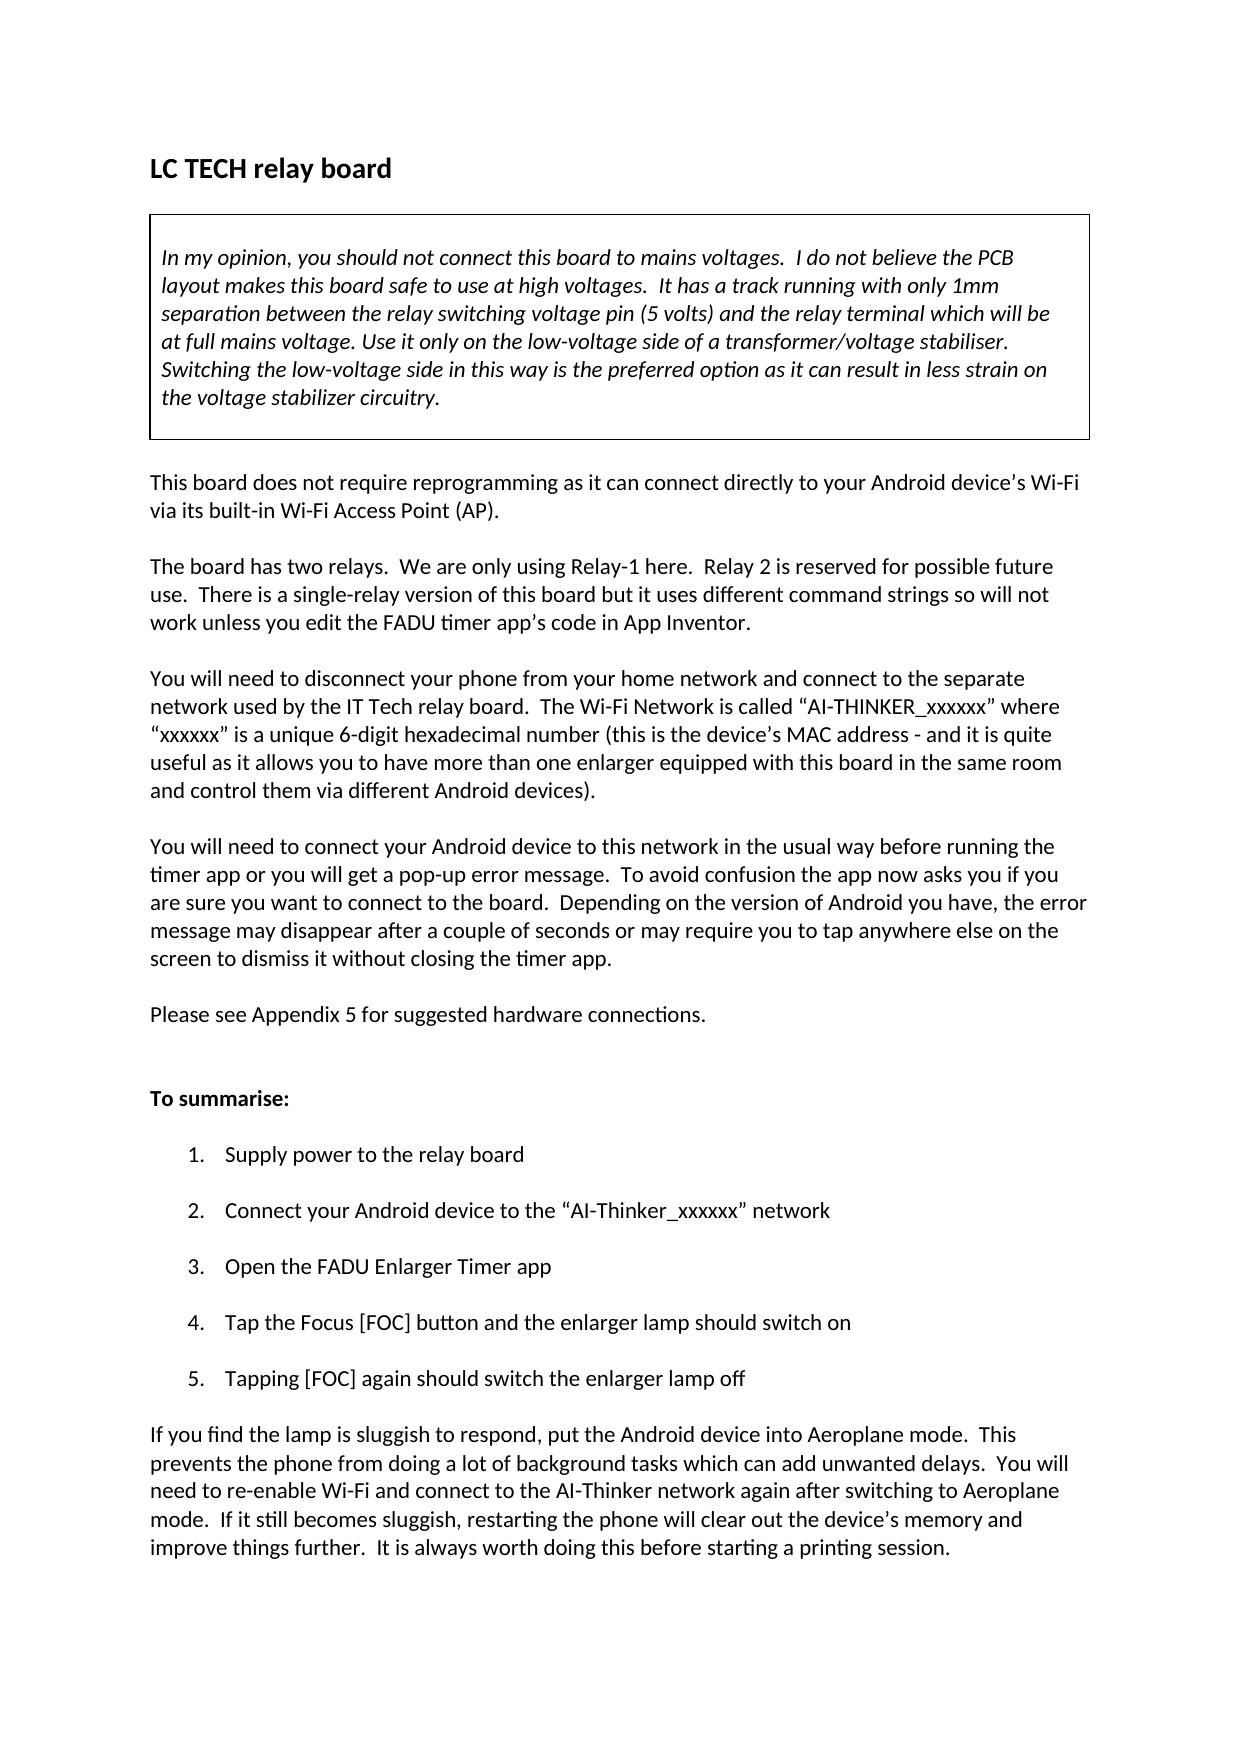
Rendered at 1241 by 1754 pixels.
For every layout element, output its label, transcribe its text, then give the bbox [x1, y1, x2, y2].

list Tapping [FOC] again should switch the enlarger lamp off [187, 1364, 1090, 1393]
table_header In my opinion, you should not connect this board to mains voltages. I do not believe the PCB layout makes this board safe to use at high voltages. It has a track running with only 1mm separation between the relay switching voltage pin (5 volts) and the relay terminal which will be at full mains voltage. Use it only on the low-voltage side of a transformer/voltage stabiliser. Switching the low-voltage side in this way is the preferred option as it can result in less strain on the voltage stabilizer circuitry. [151, 215, 1089, 439]
list Supply power to the relay board [187, 1140, 1090, 1168]
text The board has two relays. We are only using Relay-1 here. Relay 2 is reserved for possible future use. There is a single-relay version of this board but it uses different command strings so will not work unless you edit the FADU timer app’s code in App Inventor. [150, 552, 1090, 636]
list Connect your Android device to the “AI-Thinker_xxxxxx” network [187, 1196, 1090, 1224]
text You will need to disconnect your phone from your home network and connect to the separate network used by the IT Tech relay board. The Wi-Fi Network is called “AI-THINKER_xxxxxx” where “xxxxxx” is a unique 6-digit hexadecimal number (this is the device’s MAC address - and it is quite useful as it allows you to have more than one enlarger equipped with this board in the same room and control them via different Android devices). [150, 664, 1090, 804]
text To summarise: [150, 1084, 1090, 1112]
list Open the FADU Enlarger Timer app [187, 1252, 1090, 1281]
text You will need to connect your Android device to this network in the usual way before running the timer app or you will get a pop-up error message. To avoid confusion the app now asks you if you are sure you want to connect to the board. Depending on the version of Android you have, the error message may disappear after a couple of seconds or may require you to tap anywhere else on the screen to dismiss it without closing the timer app. [150, 832, 1090, 972]
text Please see Appendix 5 for suggested hardware connections. [150, 1000, 1090, 1028]
list Tap the Focus [FOC] button and the enlarger lamp should switch on [187, 1308, 1090, 1337]
text LC TECH relay board [150, 150, 1090, 186]
text This board does not require reprogramming as it can connect directly to your Android device’s Wi-Fi via its built-in Wi-Fi Access Point (AP). [150, 468, 1090, 524]
text If you find the lamp is sluggish to respond, put the Android device into Aeroplane mode. This prevents the phone from doing a lot of background tasks which can add unwanted delays. You will need to re-enable Wi-Fi and connect to the AI-Thinker network again after switching to Aeroplane mode. If it still becomes sluggish, restarting the phone will clear out the device’s memory and improve things further. It is always worth doing this before starting a printing session. [150, 1421, 1090, 1561]
